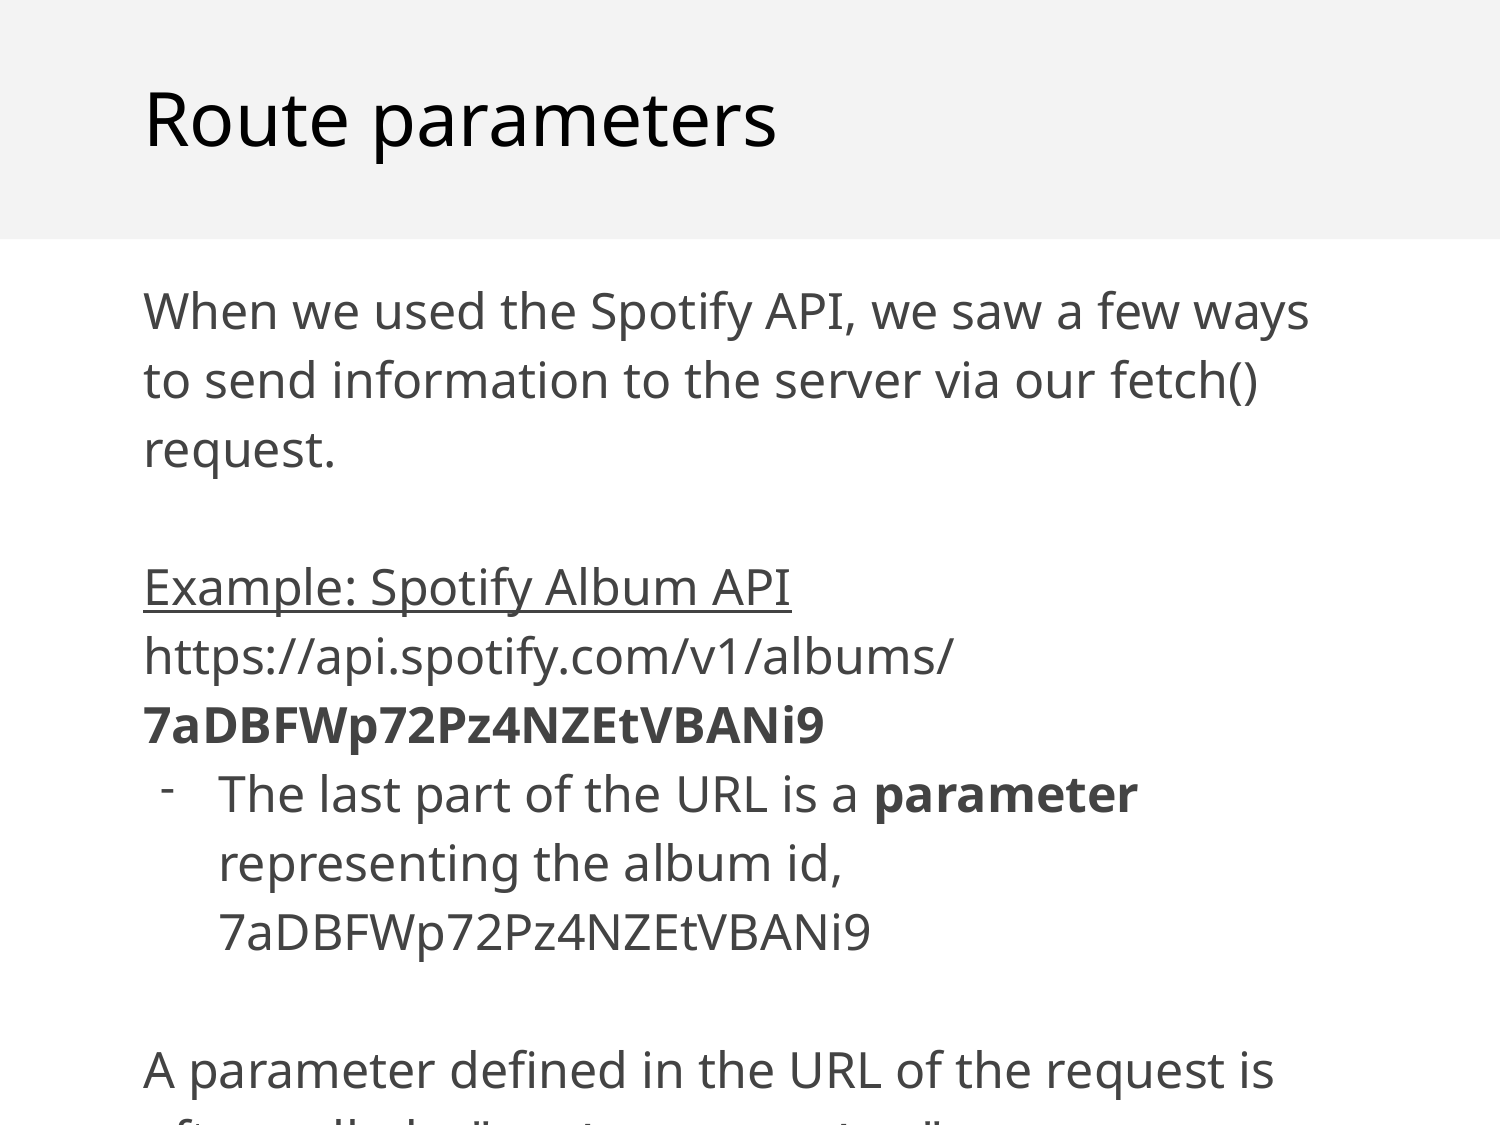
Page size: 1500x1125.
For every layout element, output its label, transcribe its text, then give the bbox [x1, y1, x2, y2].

list When we used the Spotify API, we saw a few ways to send information to the server via our fetch() request. Example: Spotify Album API https://api.spotify.com/v1/albums/7aDBFWp72Pz4NZEtVBANi9 The last part of the URL is a parameter representing the album id, 7aDBFWp72Pz4NZEtVBANi9 A parameter defined in the URL of the request is often called a "route parameter." [128, 255, 1372, 1059]
title Route parameters [128, 56, 1372, 183]
